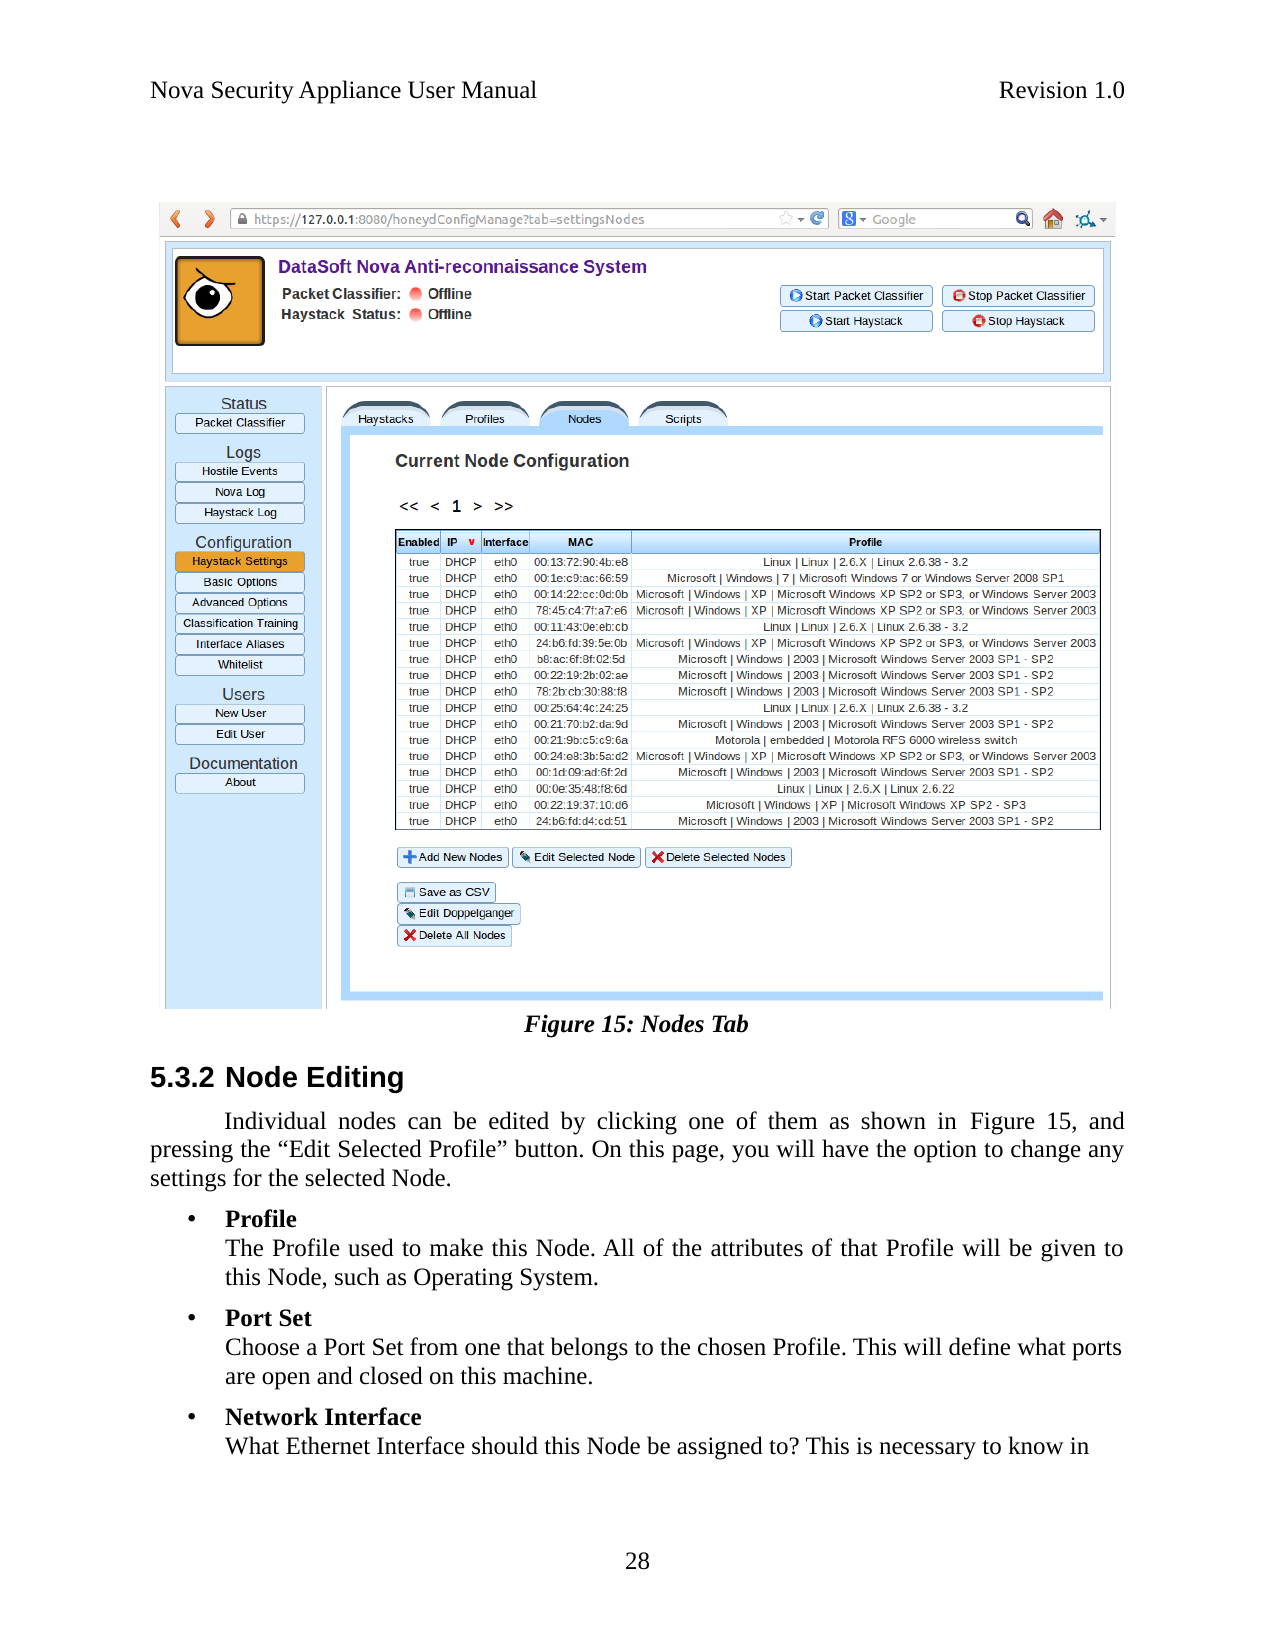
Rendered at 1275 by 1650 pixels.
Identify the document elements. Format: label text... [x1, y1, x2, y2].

picture [159, 202, 1116, 1009]
text Figure 15: Nodes Tab [155, 1009, 1120, 1038]
list Port Set Choose a Port Set from one that belongs to the chosen Profile. This will define what ports are open and closed on this machine. [187, 1303, 1125, 1389]
text Individual nodes can be edited by clicking one of them as shown in Figure 15, and pressing the “Edit Selected Profile” button. On this page, you will have the option to change any settings for the selected Node. [150, 1106, 1125, 1192]
list Network Interface What Ethernet Interface should this Node be assigned to? This is necessary to know in [187, 1402, 1125, 1459]
list Profile The Profile used to make this Node. All of the attributes of that Profile will be given to this Node, such as Operating System. [187, 1204, 1125, 1291]
subtitle Node Editing [150, 191, 1125, 1093]
